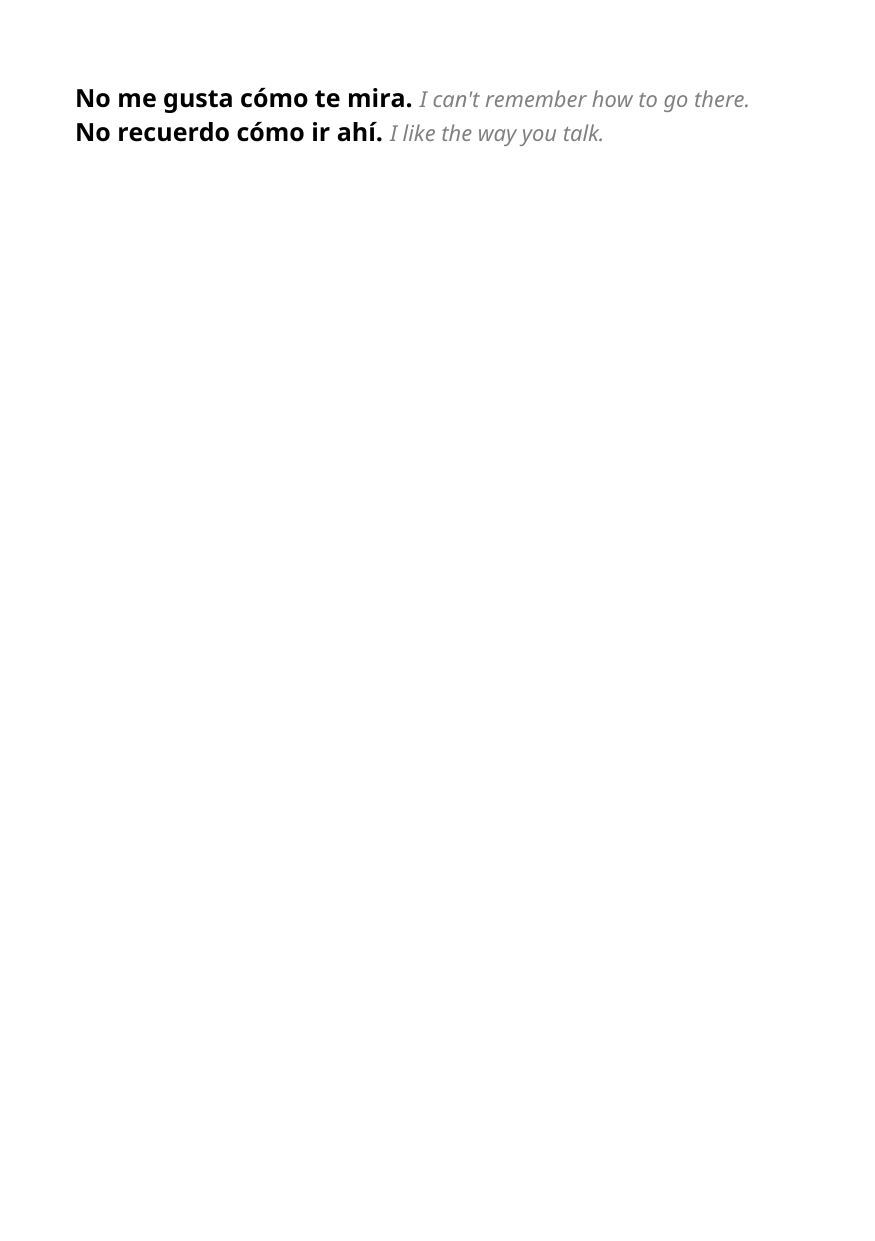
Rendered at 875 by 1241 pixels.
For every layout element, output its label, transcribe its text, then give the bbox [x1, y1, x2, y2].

text No me gusta cómo te mira. I can't remember how to go there. [75, 81, 799, 115]
text No recuerdo cómo ir ahí. I like the way you talk. [75, 115, 799, 149]
